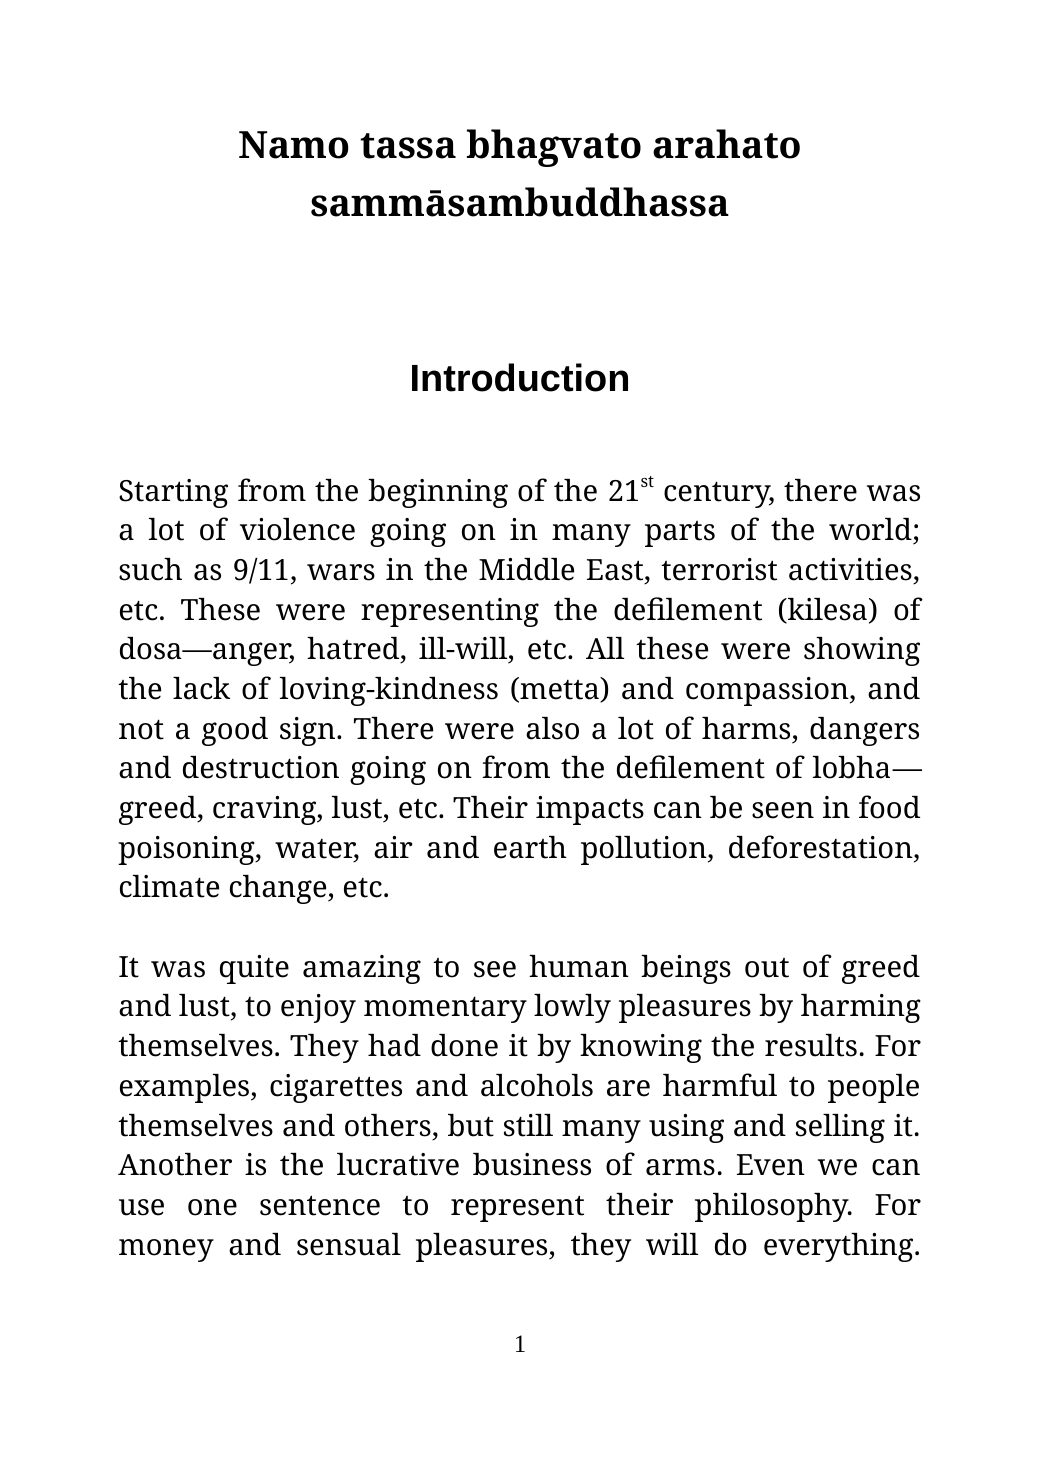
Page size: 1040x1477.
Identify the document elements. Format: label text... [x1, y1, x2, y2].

text Namo tassa bhagvato arahato sammāsambuddhassa [118, 118, 922, 228]
subtitle Introduction [118, 356, 922, 400]
text Starting from the beginning of the 21st century, there was a lot of violence going on in many parts of the world; such as 9/11, wars in the Middle East, terrorist activities, etc. These were representing the defilement (kilesa) of dosa—anger, hatred, ill-will, etc. All these were showing the lack of loving-kindness (metta) and compassion, and not a good sign. There were also a lot of harms, dangers and destruction going on from the defilement of lobha—greed, craving, lust, etc. Their impacts can be seen in food poisoning, water, air and earth pollution, deforestation, climate change, etc. It was quite amazing to see human beings out of greed and lust, to enjoy momentary lowly pleasures by harming themselves. They had done it by knowing the results. For examples, cigarettes and alcohols are harmful to people themselves and others, but still many using and selling it. Another is the lucrative business of arms. Even we can use one sentence to represent their philosophy. For money and sensual pleasures, they will do everything. [118, 470, 922, 1263]
